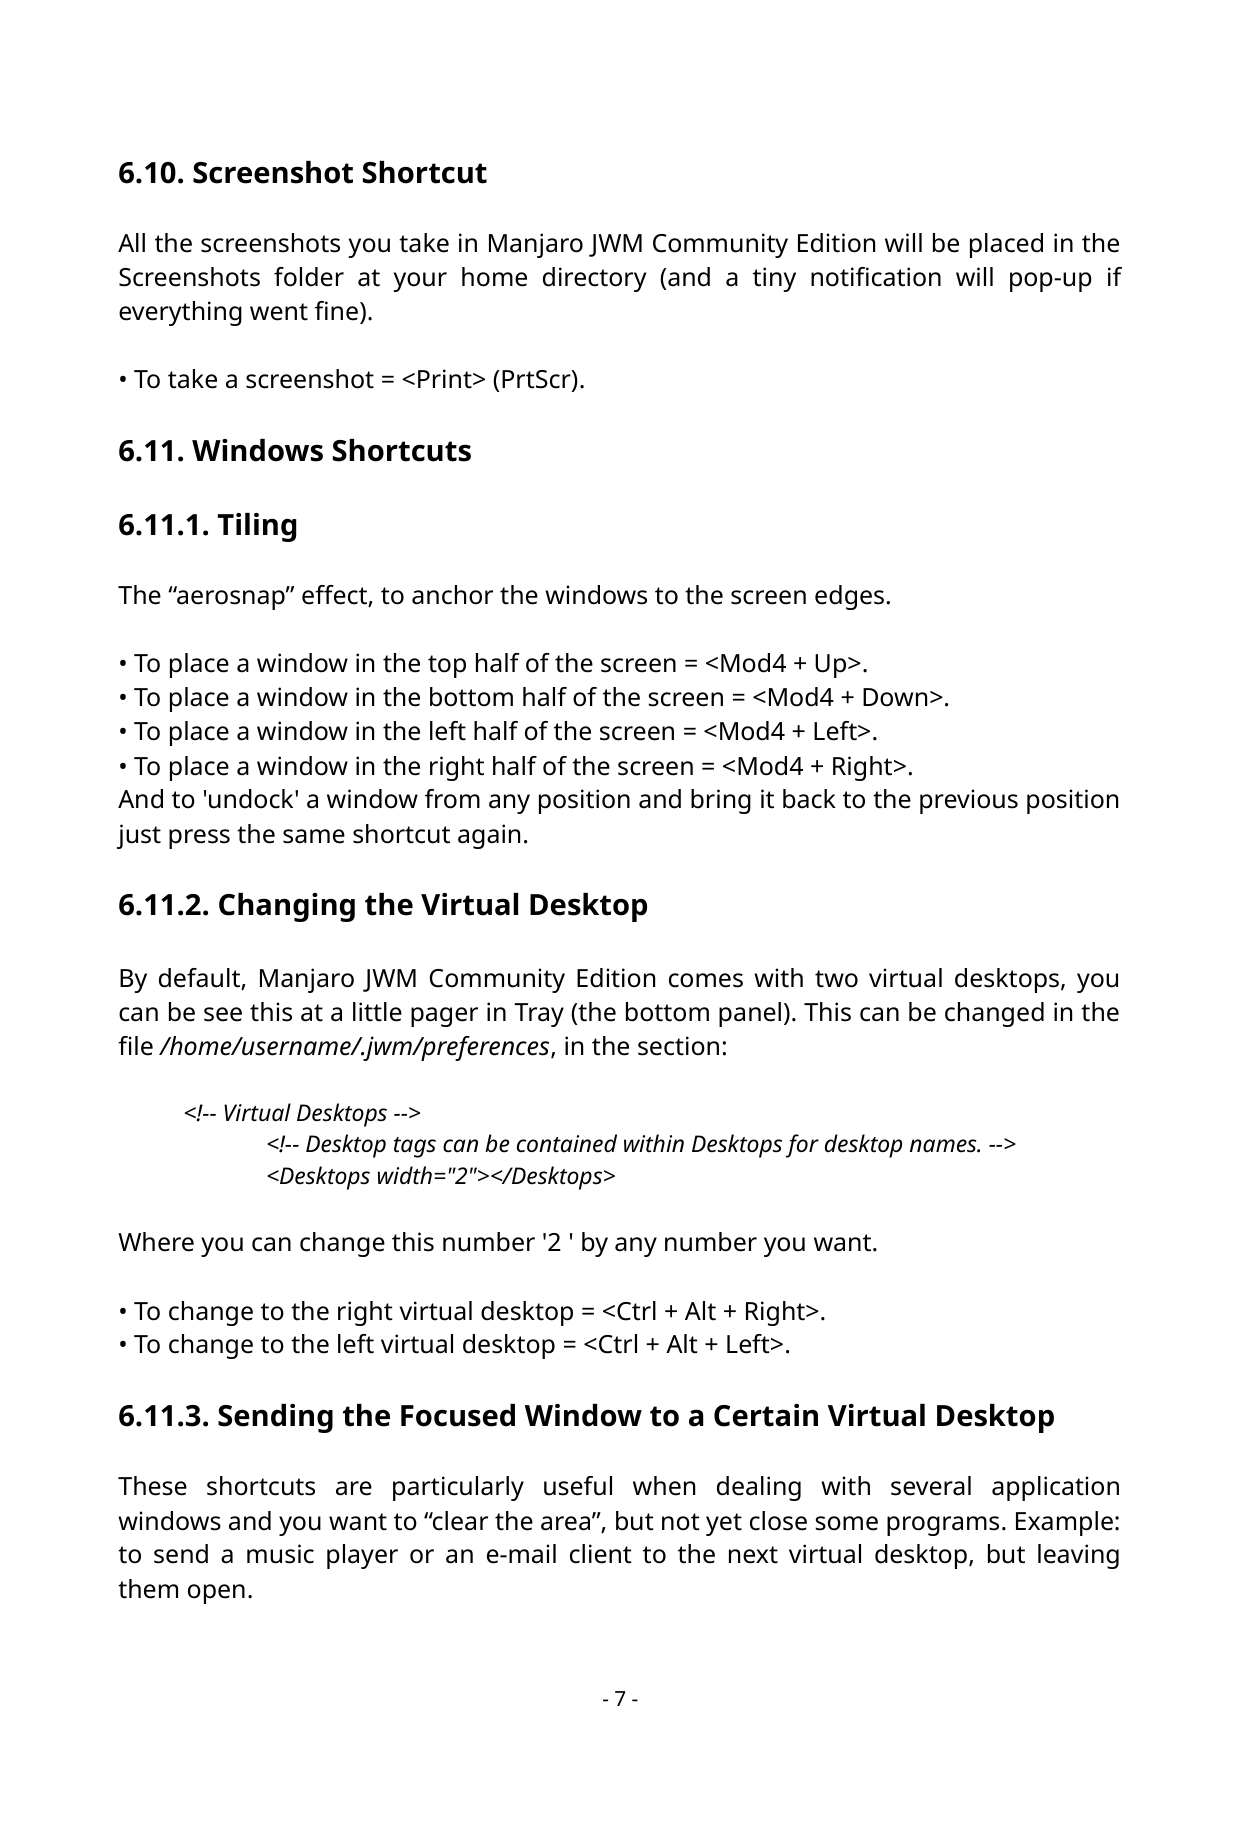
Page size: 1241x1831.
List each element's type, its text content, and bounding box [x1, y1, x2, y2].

text All the screenshots you take in Manjaro JWM Community Edition will be placed in the Screenshots folder at your home directory (and a tiny notification will pop-up if everything went fine). [118, 226, 1122, 328]
subtitle 6.11. Windows Shortcuts [118, 430, 1122, 470]
subtitle 6.11.1. Tiling [118, 504, 1122, 544]
text • To change to the left virtual desktop = <Ctrl + Alt + Left>. [118, 1327, 1122, 1361]
text The “aerosnap” effect, to anchor the windows to the screen edges. [118, 578, 1122, 612]
subtitle 6.11.2. Changing the Virtual Desktop [118, 884, 1122, 924]
text • To take a screenshot = <Print> (PrtScr). [118, 362, 1122, 396]
text • To place a window in the top half of the screen = <Mod4 + Up>. [118, 646, 1122, 680]
text • To change to the right virtual desktop = <Ctrl + Alt + Right>. [118, 1293, 1122, 1327]
text <Desktops width="2"></Desktops> [177, 1160, 1122, 1191]
subtitle 6.11.3. Sending the Focused Window to a Certain Virtual Desktop [118, 1395, 1122, 1435]
text <!-- Desktop tags can be contained within Desktops for desktop names. --> [177, 1128, 1122, 1160]
subtitle 6.10. Screenshot Shortcut [118, 152, 1122, 192]
text These shortcuts are particularly useful when dealing with several application windows and you want to “clear the area”, but not yet close some programs. Example: to send a music player or an e-mail client to the next virtual desktop, but leaving them open. [118, 1469, 1122, 1605]
text • To place a window in the left half of the screen = <Mod4 + Left>. [118, 714, 1122, 748]
text Where you can change this number '2 ' by any number you want. [118, 1225, 1122, 1259]
text <!-- Virtual Desktops --> [177, 1097, 1122, 1128]
text • To place a window in the bottom half of the screen = <Mod4 + Down>. [118, 680, 1122, 714]
text And to 'undock' a window from any position and bring it back to the previous position just press the same shortcut again. [118, 782, 1122, 850]
text By default, Manjaro JWM Community Edition comes with two virtual desktops, you can be see this at a little pager in Tray (the bottom panel). This can be changed in the file /home/username/.jwm/preferences, in the section: [118, 961, 1122, 1063]
text • To place a window in the right half of the screen = <Mod4 + Right>. [118, 748, 1122, 782]
